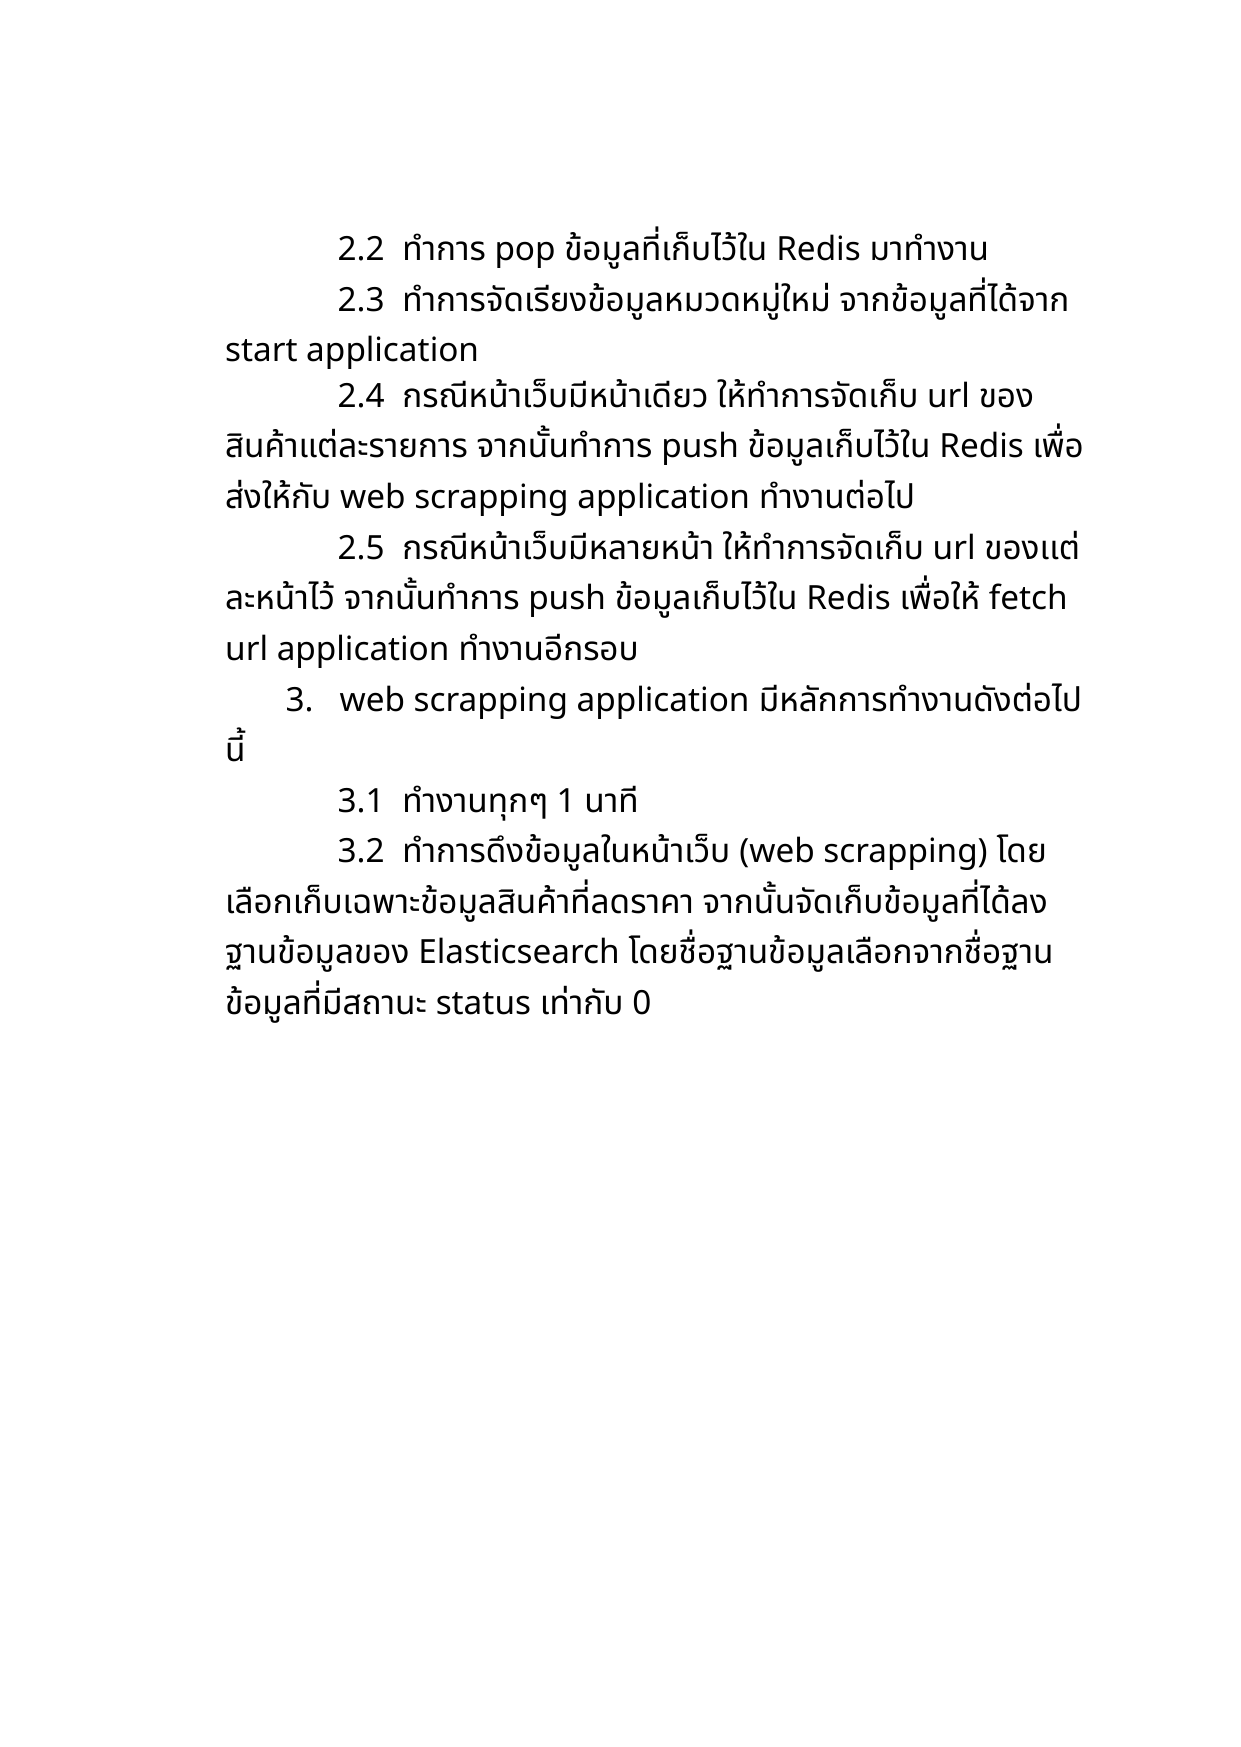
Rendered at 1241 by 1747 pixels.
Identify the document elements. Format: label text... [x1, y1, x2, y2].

text 3.2 ทำการดึงข้อมูลในหน้าเว็บ (web scrapping) โดยเลือกเก็บเฉพาะข้อมูลสินค้าที่ลดราคา จากนั้นจัดเก็บข้อมูลที่ได้ลงฐานข้อมูลของ Elasticsearch โดยชื่อฐานข้อมูลเลือกจากชื่อฐานข้อมูลที่มีสถานะ status เท่ากับ 0 [225, 827, 1091, 1029]
text 2.3 ทำการจัดเรียงข้อมูลหมวดหมู่ใหม่ จากข้อมูลที่ได้จาก start application [225, 276, 1091, 372]
text 2.5 กรณีหน้าเว็บมีหลายหน้า ให้ทำการจัดเก็บ url ของเเต่ละหน้าไว้ จากนั้นทำการ push ข้อมูลเก็บไว้ใน Redis เพื่อให้ fetch url application ทำงานอีกรอบ [225, 523, 1091, 675]
text 3.1 ทำงานทุกๆ 1 นาที [225, 776, 1091, 827]
text 2.4 กรณีหน้าเว็บมีหน้าเดียว ให้ทำการจัดเก็บ url ของสินค้าแต่ละรายการ จากนั้นทำการ push ข้อมูลเก็บไว้ใน Redis เพื่อส่งให้กับ web scrapping application ทำงานต่อไป [225, 372, 1091, 523]
text 2.2 ทำการ pop ข้อมูลที่เก็บไว้ใน Redis มาทำงาน [225, 225, 1091, 276]
text 3. web scrapping application มีหลักการทำงานดังต่อไปนี้ [225, 675, 1091, 776]
